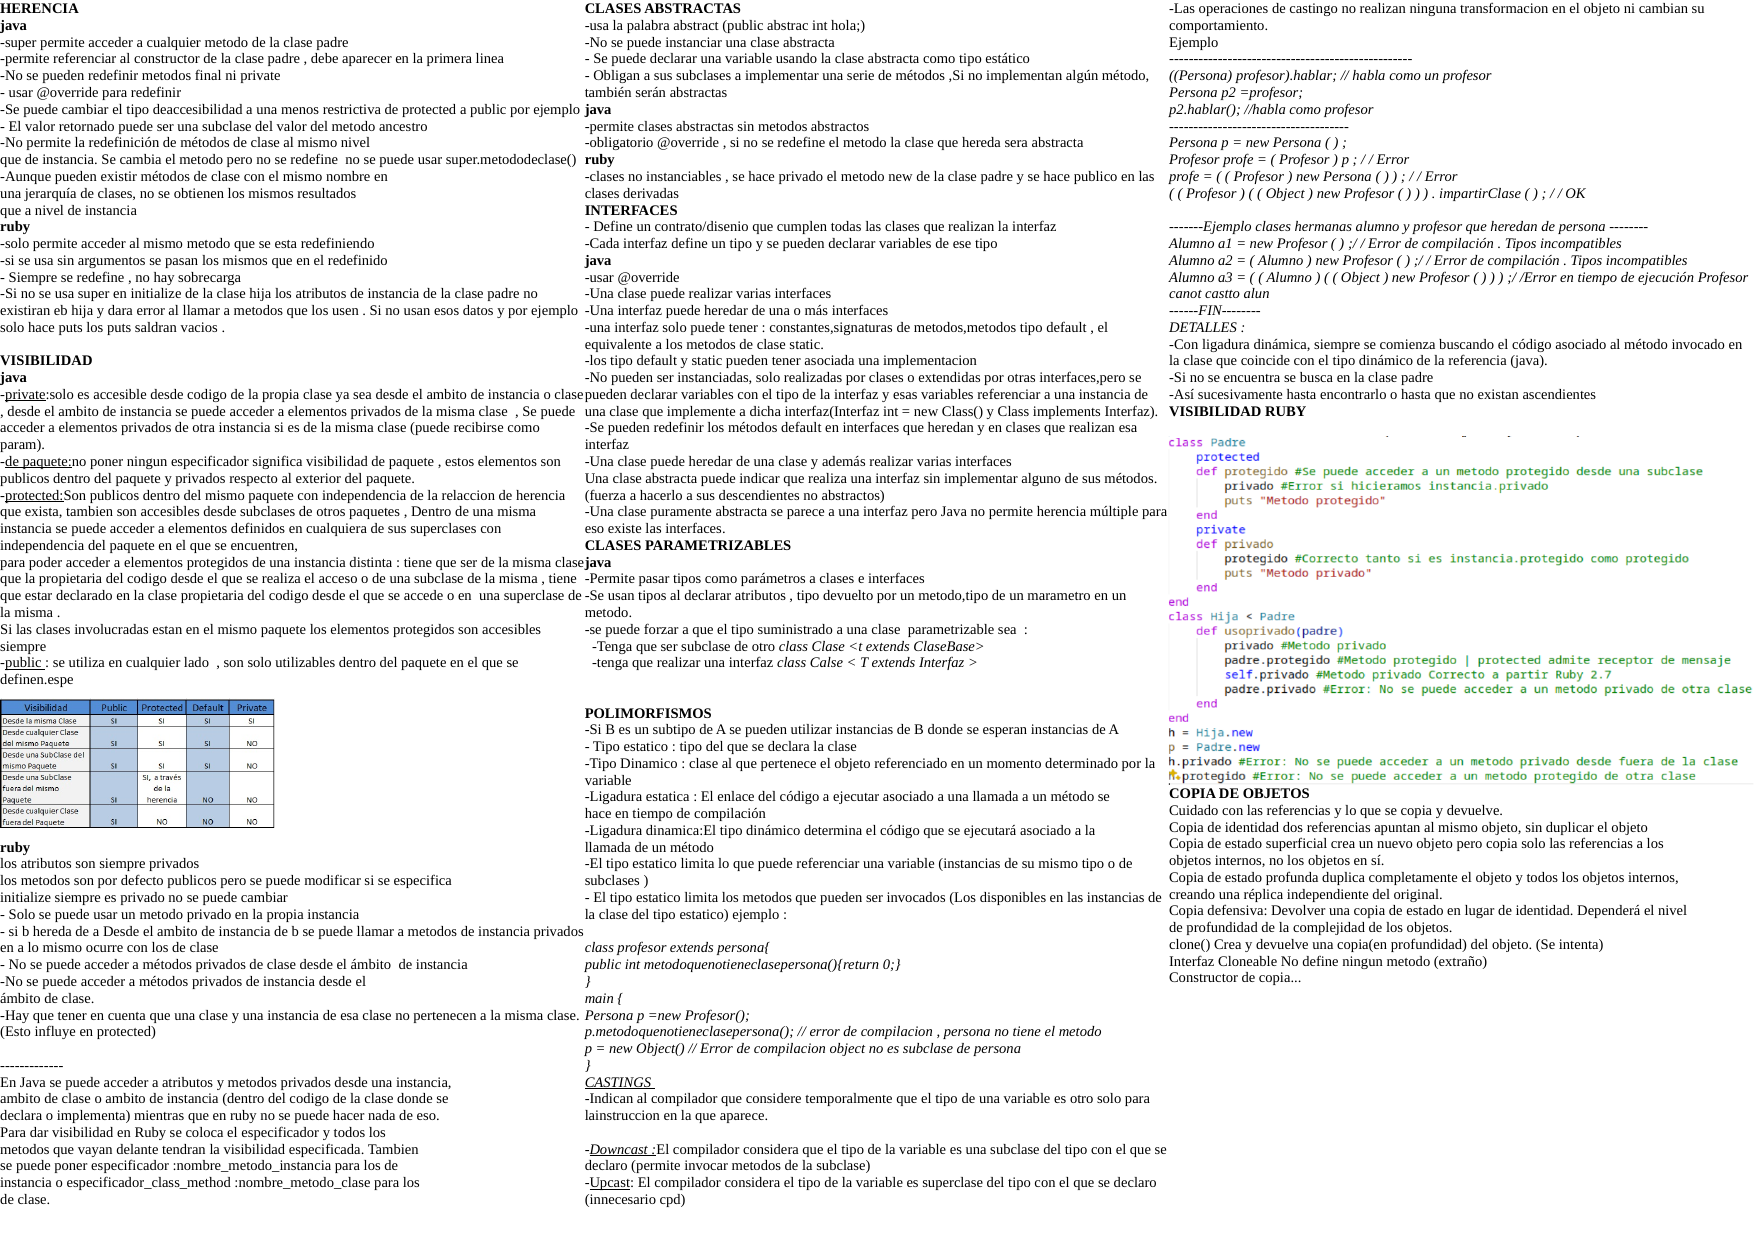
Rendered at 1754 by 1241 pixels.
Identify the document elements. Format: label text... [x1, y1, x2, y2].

text Alumno a3 = ( ( Alumno ) ( ( Object ) new Profesor ( ) ) ) ;/ /Error en tiempo de ejecución Profesor canot castto alun [1169, 268, 1754, 302]
text -Indican al compilador que considere temporalmente que el tipo de una variable es otro solo para lainstruccion en la que aparece. [584, 1090, 1169, 1124]
text hace en tiempo de compilación [584, 805, 1169, 822]
text Ejemplo [1169, 33, 1754, 50]
text -usa la palabra abstract (public abstrac int hola;) [584, 17, 1169, 33]
text -Una interfaz puede heredar de una o más interfaces [584, 302, 1169, 319]
text -Si no se encuentra se busca en la clase padre [1169, 369, 1754, 386]
text -Upcast: El compilador considera el tipo de la variable es superclase del tipo con el que se declaro (innecesario cpd) [584, 1174, 1169, 1207]
text En Java se puede acceder a atributos y metodos privados desde una instancia, [0, 1073, 584, 1090]
text Copia de estado profunda duplica completamente el objeto y todos los objetos internos, [1169, 869, 1754, 885]
text p2.hablar(); //habla como profesor [1169, 101, 1754, 117]
text java [0, 17, 584, 33]
text -El tipo estatico limita lo que puede referenciar una variable (instancias de su mismo tipo o de subclases ) [584, 855, 1169, 889]
text initialize siempre es privado no se puede cambiar [0, 889, 584, 906]
text -Cada interfaz define un tipo y se pueden declarar variables de ese tipo [584, 235, 1169, 252]
text HERENCIA [0, 0, 584, 17]
text Persona p =new Profesor(); [584, 1006, 1169, 1023]
text -Aunque pueden existir métodos de clase con el mismo nombre en [0, 168, 584, 184]
text profe = ( ( Profesor ) new Persona ( ) ) ; / / Error [1169, 168, 1754, 184]
text COPIA DE OBJETOS [1169, 785, 1754, 802]
text -Una clase puede realizar varias interfaces [584, 285, 1169, 302]
text clone() Crea y devuelve una copia(en profundidad) del objeto. (Se intenta) [1169, 936, 1754, 952]
text -No permite la redefinición de métodos de clase al mismo nivel [0, 134, 584, 151]
text Alumno a2 = ( Alumno ) new Profesor ( ) ;/ / Error de compilación . Tipos incompatibles [1169, 252, 1754, 268]
text -No pueden ser instanciadas, solo realizadas por clases o extendidas por otras interfaces,pero se pueden declarar variables con el tipo de la interfaz y esas variables referenciar a una instancia de una clase que implemente a dicha interfaz(Interfaz int = new Class() y Class implements Interfaz). [584, 369, 1169, 419]
text Constructor de copia... [1169, 969, 1754, 986]
text -------------------------------------------------- [1169, 50, 1754, 67]
text - Se puede declarar una variable usando la clase abstracta como tipo estático [584, 50, 1169, 67]
text ------------- [0, 1057, 584, 1073]
text CLASES ABSTRACTAS [584, 0, 1169, 17]
text -Tipo Dinamico : clase al que pertenece el objeto referenciado en un momento determinado por la variable [584, 755, 1169, 788]
text -usar @override [584, 268, 1169, 285]
text los atributos son siempre privados [0, 855, 584, 872]
text Si las clases involucradas estan en el mismo paquete los elementos protegidos son accesibles siempre [0, 621, 584, 654]
text ( ( Profesor ) ( ( Object ) new Profesor ( ) ) ) . impartirClase ( ) ; / / OK [1169, 184, 1754, 201]
text - No se puede acceder a métodos privados de clase desde el ámbito de instancia [0, 956, 584, 973]
text -los tipo default y static pueden tener asociada una implementacion [584, 352, 1169, 369]
text llamada de un método [584, 838, 1169, 855]
text Persona p2 =profesor; [1169, 84, 1754, 101]
text - si b hereda de a Desde el ambito de instancia de b se puede llamar a metodos de instancia privados en a lo mismo ocurre con los de clase [0, 922, 584, 956]
text -No se puede acceder a métodos privados de instancia desde el [0, 973, 584, 989]
text Copia defensiva: Devolver una copia de estado en lugar de identidad. Dependerá el nivel [1169, 902, 1754, 919]
text ((Persona) profesor).hablar; // habla como un profesor [1169, 67, 1754, 84]
text Persona p = new Persona ( ) ; [1169, 134, 1754, 151]
text - Solo se puede usar un metodo privado en la propia instancia [0, 906, 584, 922]
text -Con ligadura dinámica, siempre se comienza buscando el código asociado al método invocado en la clase que coincide con el tipo dinámico de la referencia (java). [1169, 335, 1754, 369]
text instancia o especificador_class_method :nombre_metodo_clase para los [0, 1174, 584, 1191]
text Cuidado con las referencias y lo que se copia y devuelve. [1169, 802, 1754, 818]
text objetos internos, no los objetos en sí. [1169, 852, 1754, 869]
text -permite clases abstractas sin metodos abstractos [584, 117, 1169, 134]
text -Permite pasar tipos como parámetros a clases e interfaces [584, 570, 1168, 587]
text -se puede forzar a que el tipo suministrado a una clase parametrizable sea : [584, 621, 1168, 637]
text -protected:Son publicos dentro del mismo paquete con independencia de la relaccion de herencia que exista, tambien son accesibles desde subclases de otros paquetes , Dentro de una misma instancia se puede acceder a elementos definidos en cualquiera de sus superclases con independencia del paquete en el que se encuentren, [0, 486, 584, 553]
text ruby [584, 151, 1169, 168]
text main { [584, 989, 1169, 1006]
text ------------------------------------- [1169, 117, 1754, 134]
text Copia de estado superficial crea un nuevo objeto pero copia solo las referencias a los [1169, 835, 1754, 852]
text -No se pueden redefinir metodos final ni private [0, 67, 584, 84]
text ruby [0, 838, 584, 855]
text -Se pueden redefinir los métodos default en interfaces que heredan y en clases que realizan esa interfaz [584, 419, 1169, 453]
text java [0, 369, 584, 386]
text metodos que vayan delante tendran la visibilidad especificada. Tambien [0, 1140, 584, 1157]
text Interfaz Cloneable No define ningun metodo (extraño) [1169, 952, 1754, 969]
text -Hay que tener en cuenta que una clase y una instancia de esa clase no pertenecen a la misma clase. (Esto influye en protected) [0, 1006, 584, 1040]
text de profundidad de la complejidad de los objetos. [1169, 919, 1754, 936]
text creando una réplica independiente del original. [1169, 885, 1754, 902]
text que a nivel de instancia [0, 201, 584, 218]
text - usar @override para redefinir [0, 84, 584, 101]
text -Si no se usa super en initialize de la clase hija los atributos de instancia de la clase padre no existiran eb hija y dara error al llamar a metodos que los usen . Si no usan esos datos y por ejemplo solo hace puts los puts saldran vacios . [0, 285, 584, 335]
text -clases no instanciables , se hace privado el metodo new de la clase padre y se hace publico en las clases derivadas [584, 168, 1169, 201]
text ------FIN-------- [1169, 302, 1754, 319]
text una jerarquía de clases, no se obtienen los mismos resultados [0, 184, 584, 201]
text - El valor retornado puede ser una subclase del valor del metodo ancestro [0, 117, 584, 134]
text -si se usa sin argumentos se pasan los mismos que en el redefinido [0, 252, 584, 268]
text -de paquete:no poner ningun especificador significa visibilidad de paquete , estos elementos son publicos dentro del paquete y privados respecto al exterior del paquete. [0, 453, 584, 486]
text ámbito de clase. [0, 989, 584, 1006]
text -tenga que realizar una interfaz class Calse < T extends Interfaz > [584, 654, 1168, 671]
text CASTINGS [584, 1073, 1169, 1090]
text - El tipo estatico limita los metodos que pueden ser invocados (Los disponibles en las instancias de la clase del tipo estatico) ejemplo : [584, 889, 1169, 922]
text declara o implementa) mientras que en ruby no se puede hacer nada de eso. [0, 1107, 584, 1124]
text VISIBILIDAD [0, 352, 584, 369]
text DETALLES : [1169, 319, 1754, 335]
text -Una clase puede heredar de una clase y además realizar varias interfaces [584, 453, 1168, 469]
text } [584, 1057, 1169, 1073]
text -No se puede instanciar una clase abstracta [584, 33, 1169, 50]
text CLASES PARAMETRIZABLES [584, 537, 1168, 553]
text java [584, 553, 1168, 570]
text Para dar visibilidad en Ruby se coloca el especificador y todos los [0, 1124, 584, 1140]
text ruby [0, 218, 584, 235]
text que de instancia. Se cambia el metodo pero no se redefine no se puede usar super.metododeclase() [0, 151, 584, 168]
text - Define un contrato/disenio que cumplen todas las clases que realizan la interfaz [584, 218, 1169, 235]
text Una clase abstracta puede indicar que realiza una interfaz sin implementar alguno de sus métodos. (fuerza a hacerlo a sus descendientes no abstractos) [584, 469, 1168, 503]
text -Se puede cambiar el tipo deaccesibilidad a una menos restrictiva de protected a public por ejemplo [0, 101, 584, 117]
text - Tipo estatico : tipo del que se declara la clase [584, 738, 1168, 755]
text -Una clase puramente abstracta se parece a una interfaz pero Java no permite herencia múltiple para eso existe las interfaces. [584, 503, 1168, 537]
text } [584, 973, 1169, 989]
text VISIBILIDAD RUBY [1169, 402, 1754, 419]
text -public : se utiliza en cualquier lado , son solo utilizables dentro del paquete en el que se definen.espe [0, 654, 584, 688]
text p = new Object() // Error de compilacion object no es subclase de persona [584, 1040, 1169, 1057]
text INTERFACES [584, 201, 1169, 218]
text -solo permite acceder al mismo metodo que se esta redefiniendo [0, 235, 584, 252]
text Profesor profe = ( Profesor ) p ; / / Error [1169, 151, 1754, 168]
text -private:solo es accesible desde codigo de la propia clase ya sea desde el ambito de instancia o clase , desde el ambito de instancia se puede acceder a elementos privados de la misma clase , Se puede acceder a elementos privados de otra instancia si es de la misma clase (puede recibirse como param). [0, 386, 584, 453]
text class profesor extends persona{ [584, 939, 1169, 956]
text de clase. [0, 1191, 584, 1207]
text -una interfaz solo puede tener : constantes,signaturas de metodos,metodos tipo default , el equivalente a los metodos de clase static. [584, 319, 1169, 352]
text POLIMORFISMOS [584, 704, 1168, 721]
text -Las operaciones de castingo no realizan ninguna transformacion en el objeto ni cambian su comportamiento. [1169, 0, 1754, 33]
text -Tenga que ser subclase de otro class Clase <t extends ClaseBase> [584, 637, 1168, 654]
text -obligatorio @override , si no se redefine el metodo la clase que hereda sera abstracta [584, 134, 1169, 151]
text los metodos son por defecto publicos pero se puede modificar si se especifica [0, 872, 584, 889]
text -permite referenciar al constructor de la clase padre , debe aparecer en la primera linea [0, 50, 584, 67]
text -------Ejemplo clases hermanas alumno y profesor que heredan de persona -------- [1169, 218, 1754, 235]
text - Obligan a sus subclases a implementar una serie de métodos ,Si no implementan algún método, también serán abstractas [584, 67, 1169, 101]
text para poder acceder a elementos protegidos de una instancia distinta : tiene que ser de la misma clase que la propietaria del codigo desde el que se realiza el acceso o de una subclase de la misma , tiene que estar declarado en la clase propietaria del codigo desde el que se accede o en una superclase de la misma . [0, 553, 584, 621]
text se puede poner especificador :nombre_metodo_instancia para los de [0, 1157, 584, 1174]
text -Ligadura estatica : El enlace del código a ejecutar asociado a una llamada a un método se [584, 788, 1169, 805]
text Copia de identidad dos referencias apuntan al mismo objeto, sin duplicar el objeto [1169, 818, 1754, 835]
text p.metodoquenotieneclasepersona(); // error de compilacion , persona no tiene el metodo [584, 1023, 1169, 1040]
text Alumno a1 = new Profesor ( ) ;/ / Error de compilación . Tipos incompatibles [1169, 235, 1754, 252]
text -Se usan tipos al declarar atributos , tipo devuelto por un metodo,tipo de un marametro en un metodo. [584, 587, 1168, 621]
picture [1168, 436, 1754, 785]
text - Siempre se redefine , no hay sobrecarga [0, 268, 584, 285]
text java [584, 252, 1169, 268]
text -Ligadura dinamica:El tipo dinámico determina el código que se ejecutará asociado a la [584, 822, 1169, 838]
text ambito de clase o ambito de instancia (dentro del codigo de la clase donde se [0, 1090, 584, 1107]
text -super permite acceder a cualquier metodo de la clase padre [0, 33, 584, 50]
text java [584, 101, 1169, 117]
text -Así sucesivamente hasta encontrarlo o hasta que no existan ascendientes [1169, 386, 1754, 402]
text public int metodoquenotieneclasepersona(){return 0;} [584, 956, 1169, 973]
text -Si B es un subtipo de A se pueden utilizar instancias de B donde se esperan instancias de A [584, 721, 1168, 738]
text -Downcast :El compilador considera que el tipo de la variable es una subclase del tipo con el que se declaro (permite invocar metodos de la subclase) [584, 1140, 1169, 1174]
picture [0, 698, 275, 828]
